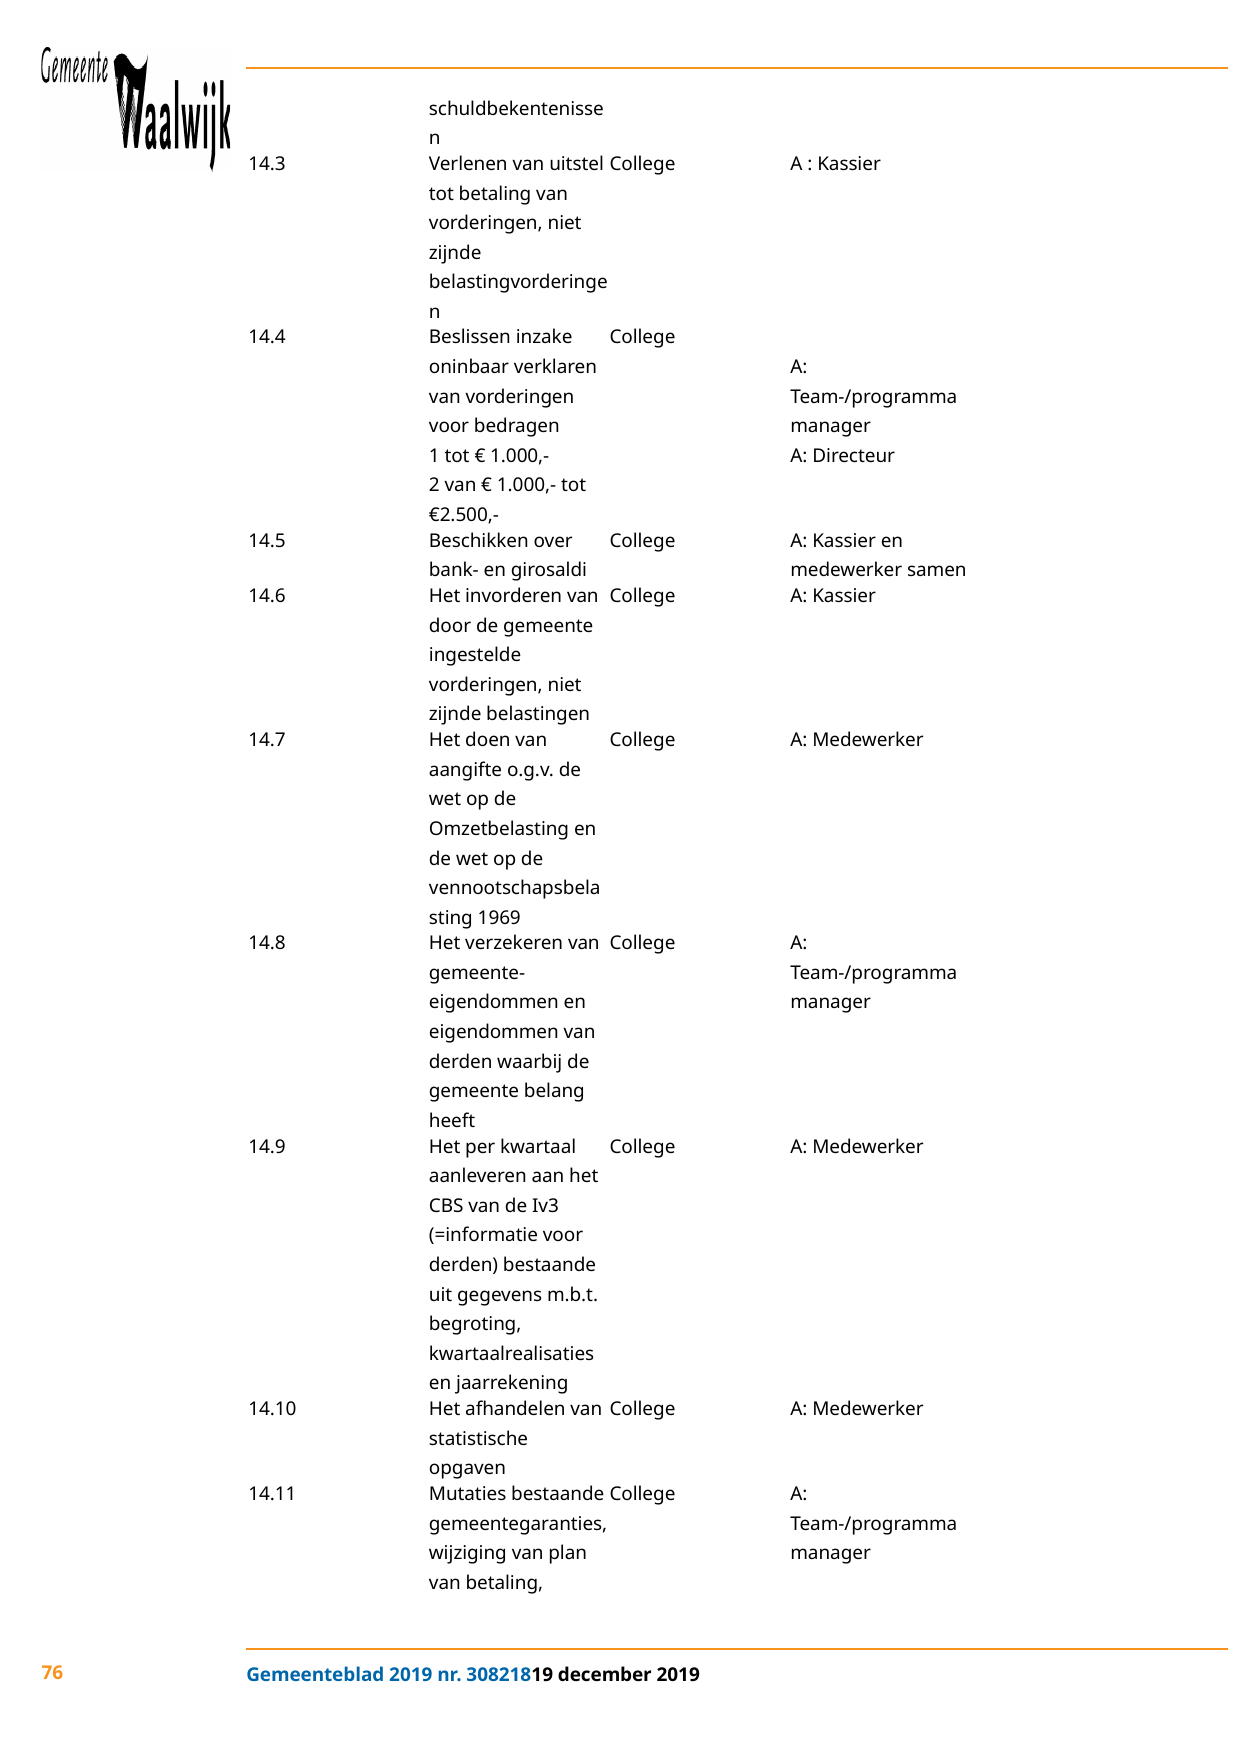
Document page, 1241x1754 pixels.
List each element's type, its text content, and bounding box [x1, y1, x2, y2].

table_cell College [609, 527, 790, 582]
table_cell College [609, 930, 790, 1133]
table_cell 14.3 [248, 150, 429, 324]
table_cell [971, 1480, 1152, 1594]
table_cell 14.6 [248, 582, 429, 726]
table_cell A: Medewerker [790, 726, 971, 929]
table_cell schuldbekentenissen [429, 95, 609, 150]
table_cell 14.4 [248, 324, 429, 527]
table_cell A: Team-/programmamanager [790, 930, 971, 1133]
table_cell [971, 726, 1152, 929]
table_cell [609, 95, 790, 150]
table_cell [971, 527, 1152, 582]
table_cell [971, 95, 1152, 150]
table_cell [790, 95, 971, 150]
table_cell A : Kassier [790, 150, 971, 324]
table_cell [971, 150, 1152, 324]
table_cell [971, 1395, 1152, 1480]
table_cell A: Kassier en medewerker samen [790, 527, 971, 582]
table_cell Beschikken over bank- en girosaldi [429, 527, 609, 582]
table_cell Het afhandelen van statistische opgaven [429, 1395, 609, 1480]
table_cell [971, 324, 1152, 527]
table_cell 14.8 [248, 930, 429, 1133]
table_cell 14.10 [248, 1395, 429, 1480]
table_cell [971, 930, 1152, 1133]
table_cell [248, 95, 429, 150]
table_cell 14.7 [248, 726, 429, 929]
table_cell [971, 582, 1152, 726]
table_cell 14.9 [248, 1133, 429, 1395]
table_cell Mutaties bestaande gemeentegaranties, wijziging van plan van betaling, [429, 1480, 609, 1594]
table_cell Beslissen inzake oninbaar verklaren van vorderingen voor bedragen 1 tot € 1.000,- 2 van € 1.000,- tot €2.500,- [429, 324, 609, 527]
table_cell College [609, 1133, 790, 1395]
table_cell Het doen van aangifte o.g.v. de wet op de Omzetbelasting en de wet op de vennootschapsbelasting 1969 [429, 726, 609, 929]
table_cell Het per kwartaal aanleveren aan het CBS van de Iv3 (=informatie voor derden) bestaande uit gegevens m.b.t. begroting, kwartaalrealisaties en jaarrekening [429, 1133, 609, 1395]
table_cell 14.11 [248, 1480, 429, 1594]
table_cell College [609, 324, 790, 527]
table_cell College [609, 150, 790, 324]
table_cell [971, 1133, 1152, 1395]
table_cell 14.5 [248, 527, 429, 582]
table_cell College [609, 1480, 790, 1594]
table_cell College [609, 726, 790, 929]
table_cell A: Team-/programmamanager [790, 1480, 971, 1594]
table_cell Het verzekeren van gemeente-eigendommen en eigendommen van derden waarbij de gemeente belang heeft [429, 930, 609, 1133]
table_cell College [609, 582, 790, 726]
table_cell Verlenen van uitstel tot betaling van vorderingen, niet zijnde belastingvorderingen [429, 150, 609, 324]
table_cell A: Kassier [790, 582, 971, 726]
table_cell A: Team-/programmamanager A: Directeur [790, 324, 971, 527]
table_cell Het invorderen van door de gemeente ingestelde vorderingen, niet zijnde belastingen [429, 582, 609, 726]
table_cell College [609, 1395, 790, 1480]
picture [41, 47, 231, 172]
table_cell A: Medewerker [790, 1395, 971, 1480]
table_cell A: Medewerker [790, 1133, 971, 1395]
